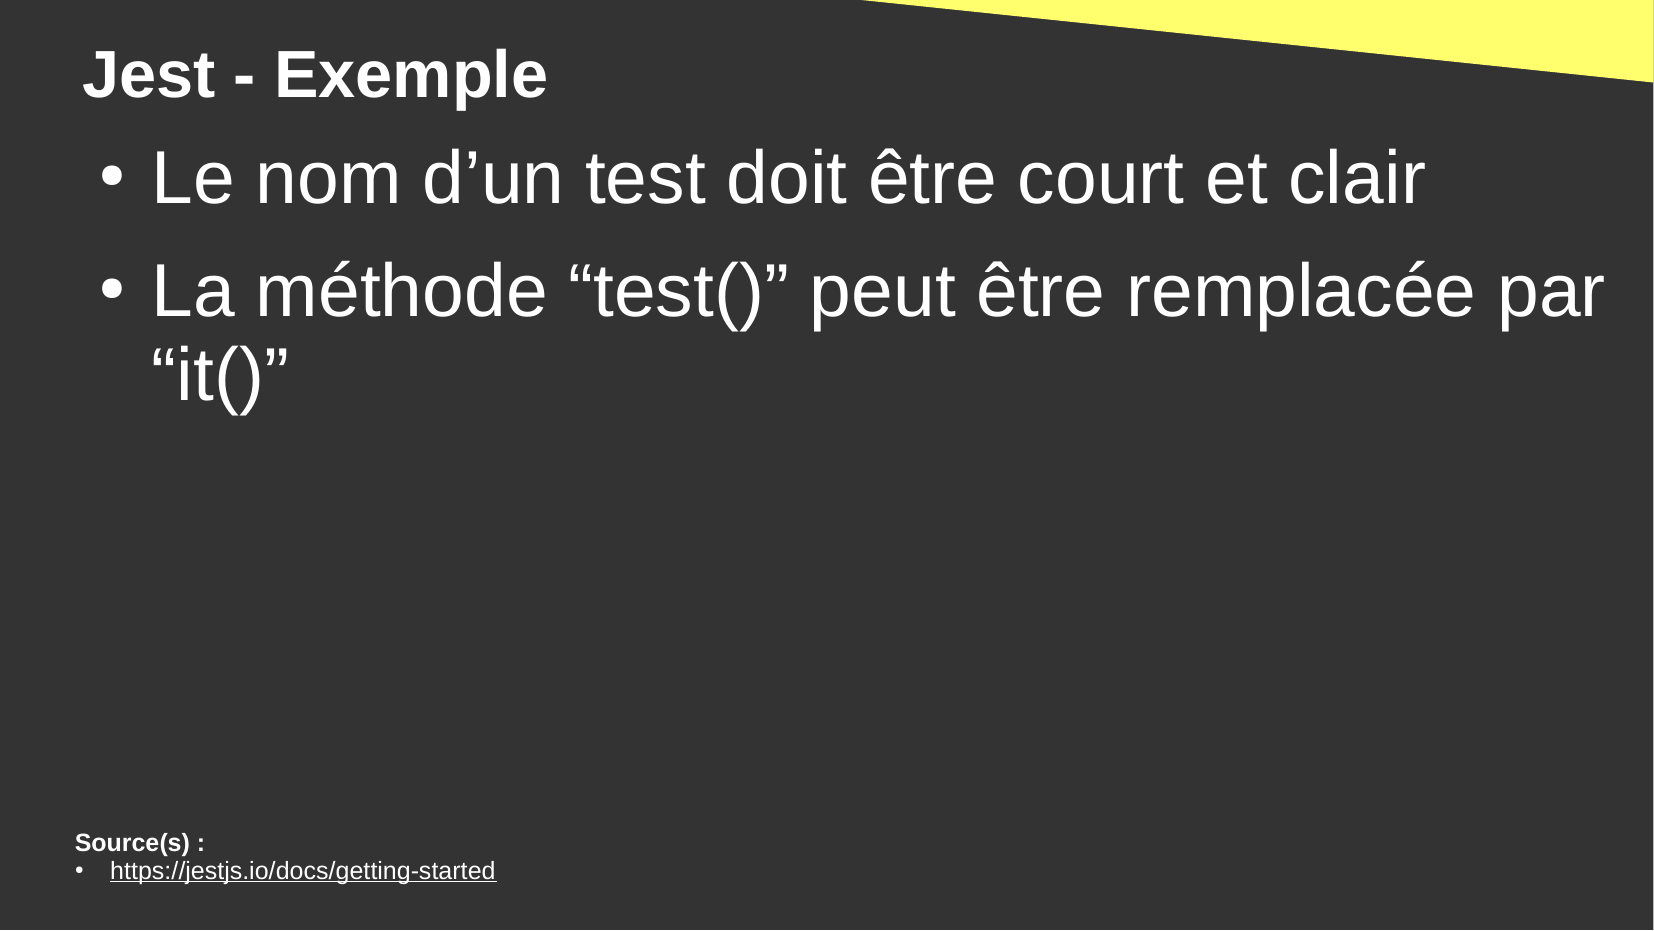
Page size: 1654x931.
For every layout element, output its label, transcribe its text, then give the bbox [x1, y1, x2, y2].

title Jest - Exemple [82, 37, 799, 114]
text_box Source(s) : https://jestjs.io/docs/getting-started [60, 821, 1546, 906]
list Le nom d’un test doit être court et clair La méthode “test()” peut être remplacée par “it()” [80, 135, 1619, 721]
text_box [861, 0, 1654, 83]
